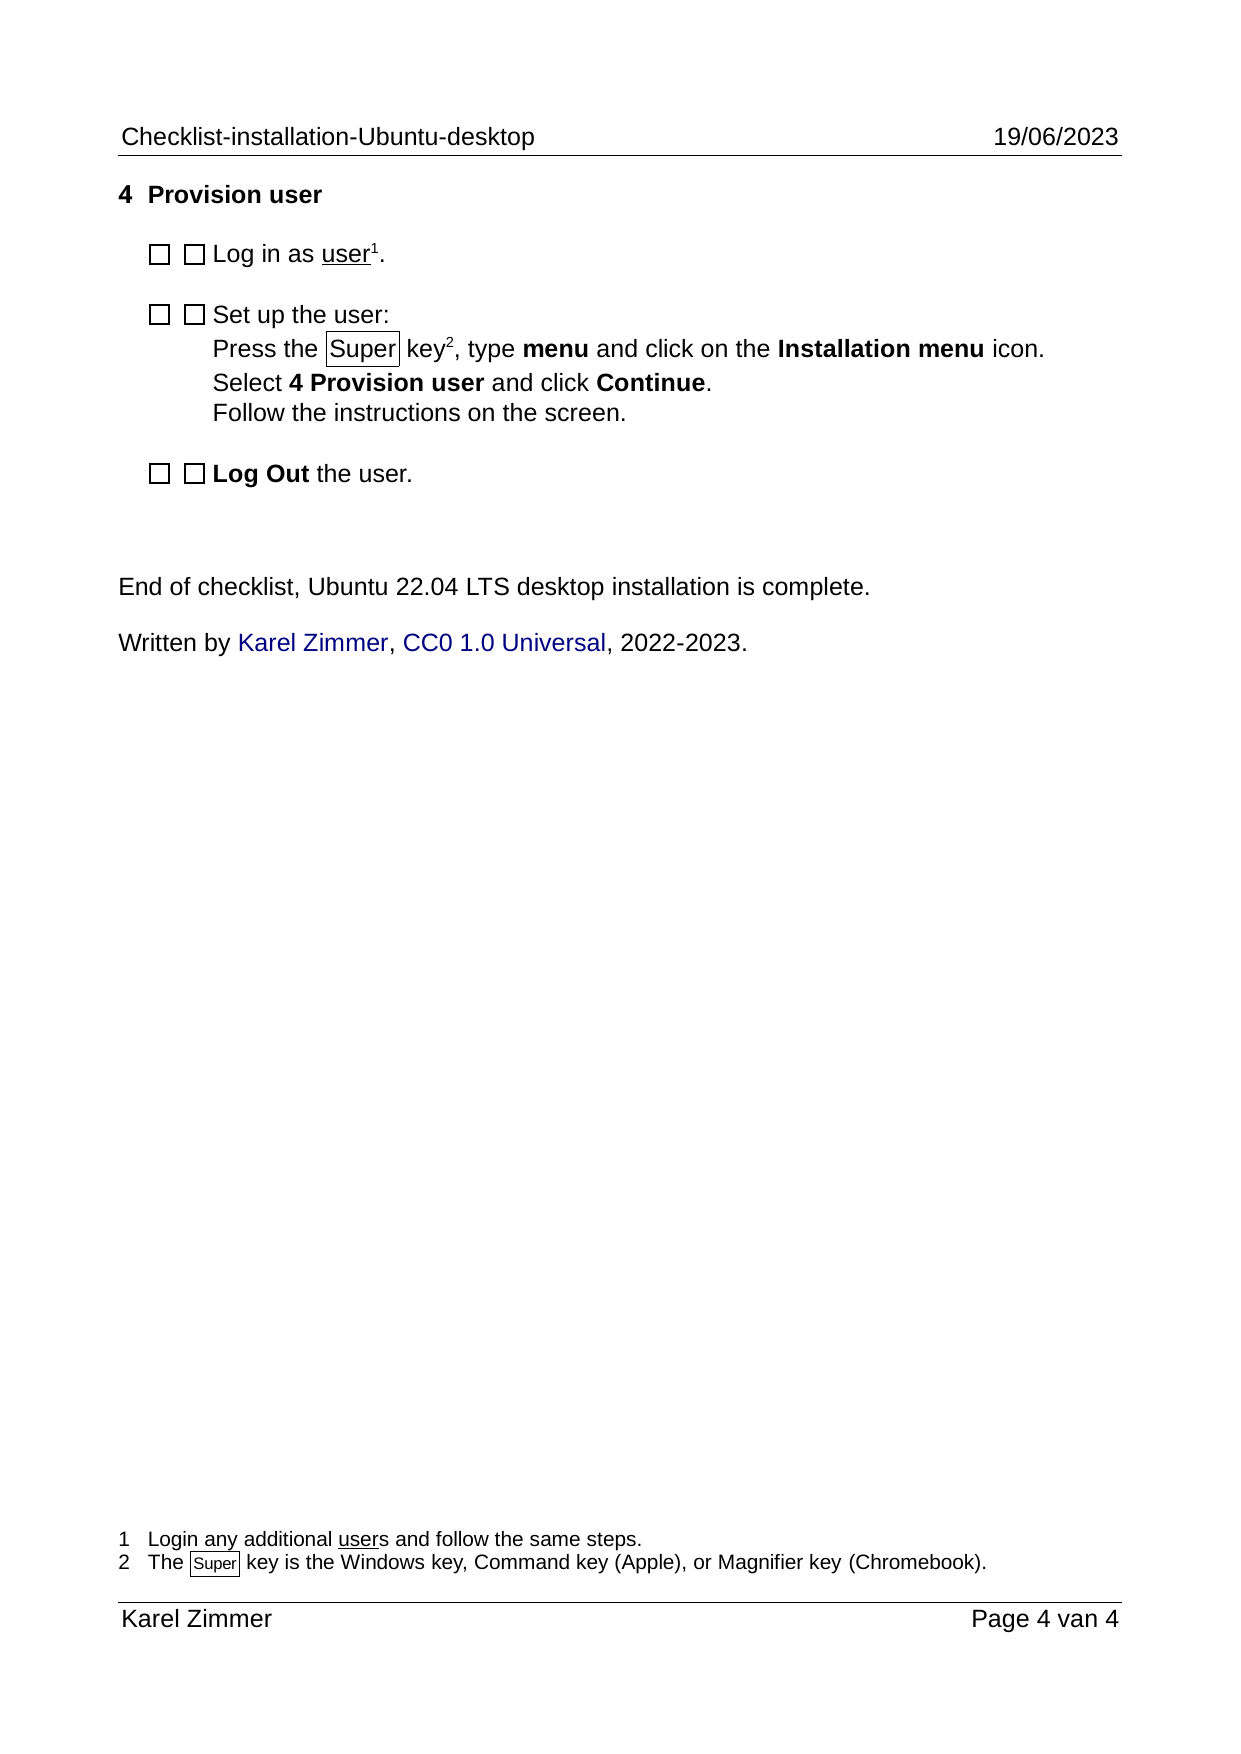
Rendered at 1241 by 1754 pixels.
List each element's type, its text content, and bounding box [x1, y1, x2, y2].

table_header Log in as USER. [211, 239, 1122, 269]
table_cell [141, 368, 176, 398]
table_cell [211, 428, 1122, 458]
table_cell [141, 269, 176, 300]
table_cell [141, 330, 176, 367]
table_cell [141, 300, 176, 330]
table_cell [176, 458, 211, 489]
table_cell [176, 368, 211, 398]
table_cell [141, 398, 176, 428]
table_cell Follow the instructions on the screen. [211, 398, 1122, 428]
table_header [176, 239, 211, 269]
table_header [141, 239, 176, 269]
table_cell [141, 458, 176, 489]
list Provision user [118, 177, 1122, 211]
table_cell [176, 269, 211, 300]
table_cell [141, 428, 176, 458]
table_cell [211, 269, 1122, 300]
table_cell Select 4 Provision user and click Continue. [211, 368, 1122, 398]
table_cell [176, 330, 211, 367]
text End of checklist, Ubuntu 22.04 LTS desktop installation is complete. [118, 573, 1122, 601]
table_cell [176, 398, 211, 428]
table_cell Press the Super key, type menu and click on the Installation menu icon. [211, 330, 1122, 367]
table_cell Log Out the user. [211, 458, 1122, 489]
text Written by Karel Zimmer, CC0 1.0 Universal, 2022-2023. [118, 629, 1122, 657]
table_cell [176, 428, 211, 458]
table_cell [176, 300, 211, 330]
table_cell Set up the user: [211, 300, 1122, 330]
